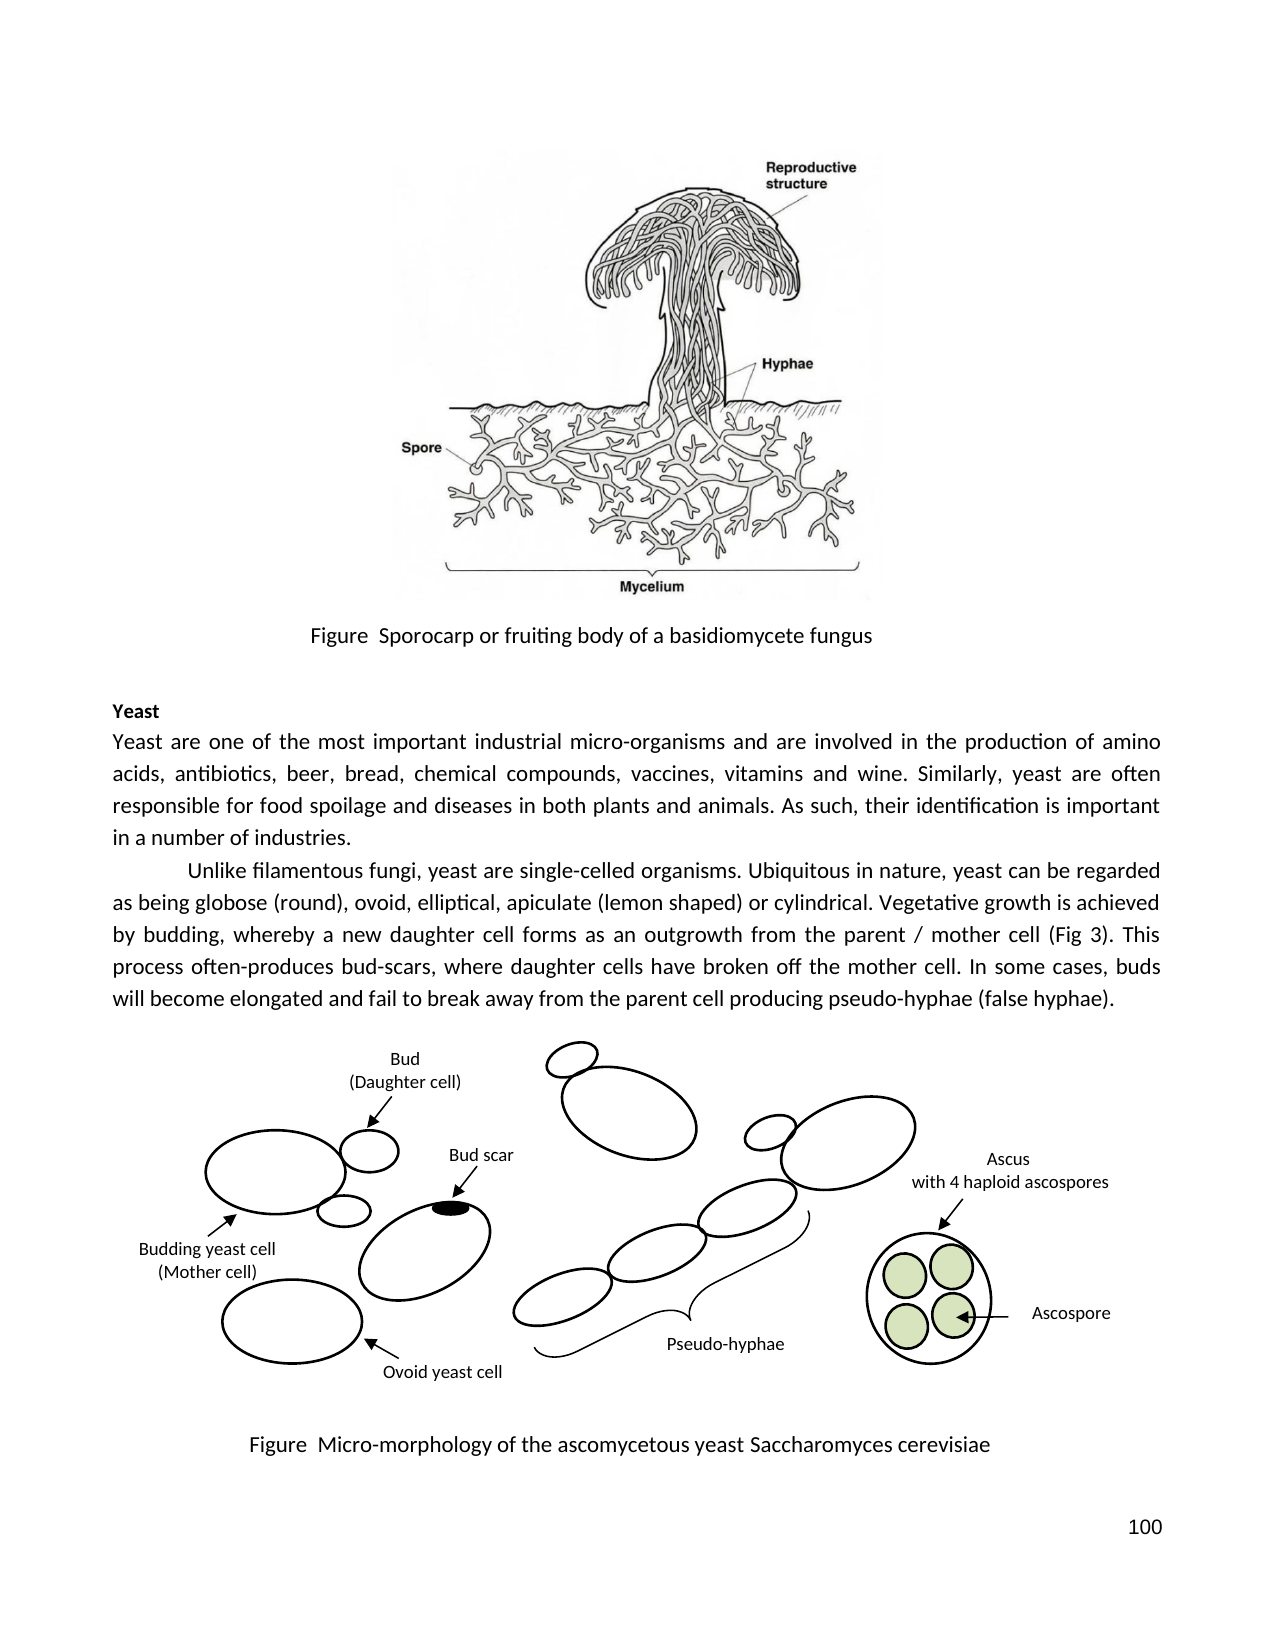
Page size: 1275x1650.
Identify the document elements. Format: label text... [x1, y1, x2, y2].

text Yeast [112, 698, 1162, 723]
picture [391, 150, 884, 601]
text Yeast are one of the most important industrial micro-organisms and are involved in the production of amino acids, antibiotics, beer, bread, chemical compounds, vaccines, vitamins and wine. Similarly, yeast are often responsible for food spoilage and diseases in both plants and animals. As such, their identification is important in a number of industries. [112, 727, 1162, 852]
text Unlike filamentous fungi, yeast are single-celled organisms. Ubiquitous in nature, yeast can be regarded as being globose (round), ovoid, elliptical, apiculate (lemon shaped) or cylindrical. Vegetative growth is achieved by budding, whereby a new daughter cell forms as an outgrowth from the parent / mother cell (Fig 3). This process often-produces bud-scars, where daughter cells have broken off the mother cell. In some cases, buds will become elongated and fail to break away from the parent cell producing pseudo-hyphae (false hyphae). [112, 856, 1162, 1012]
